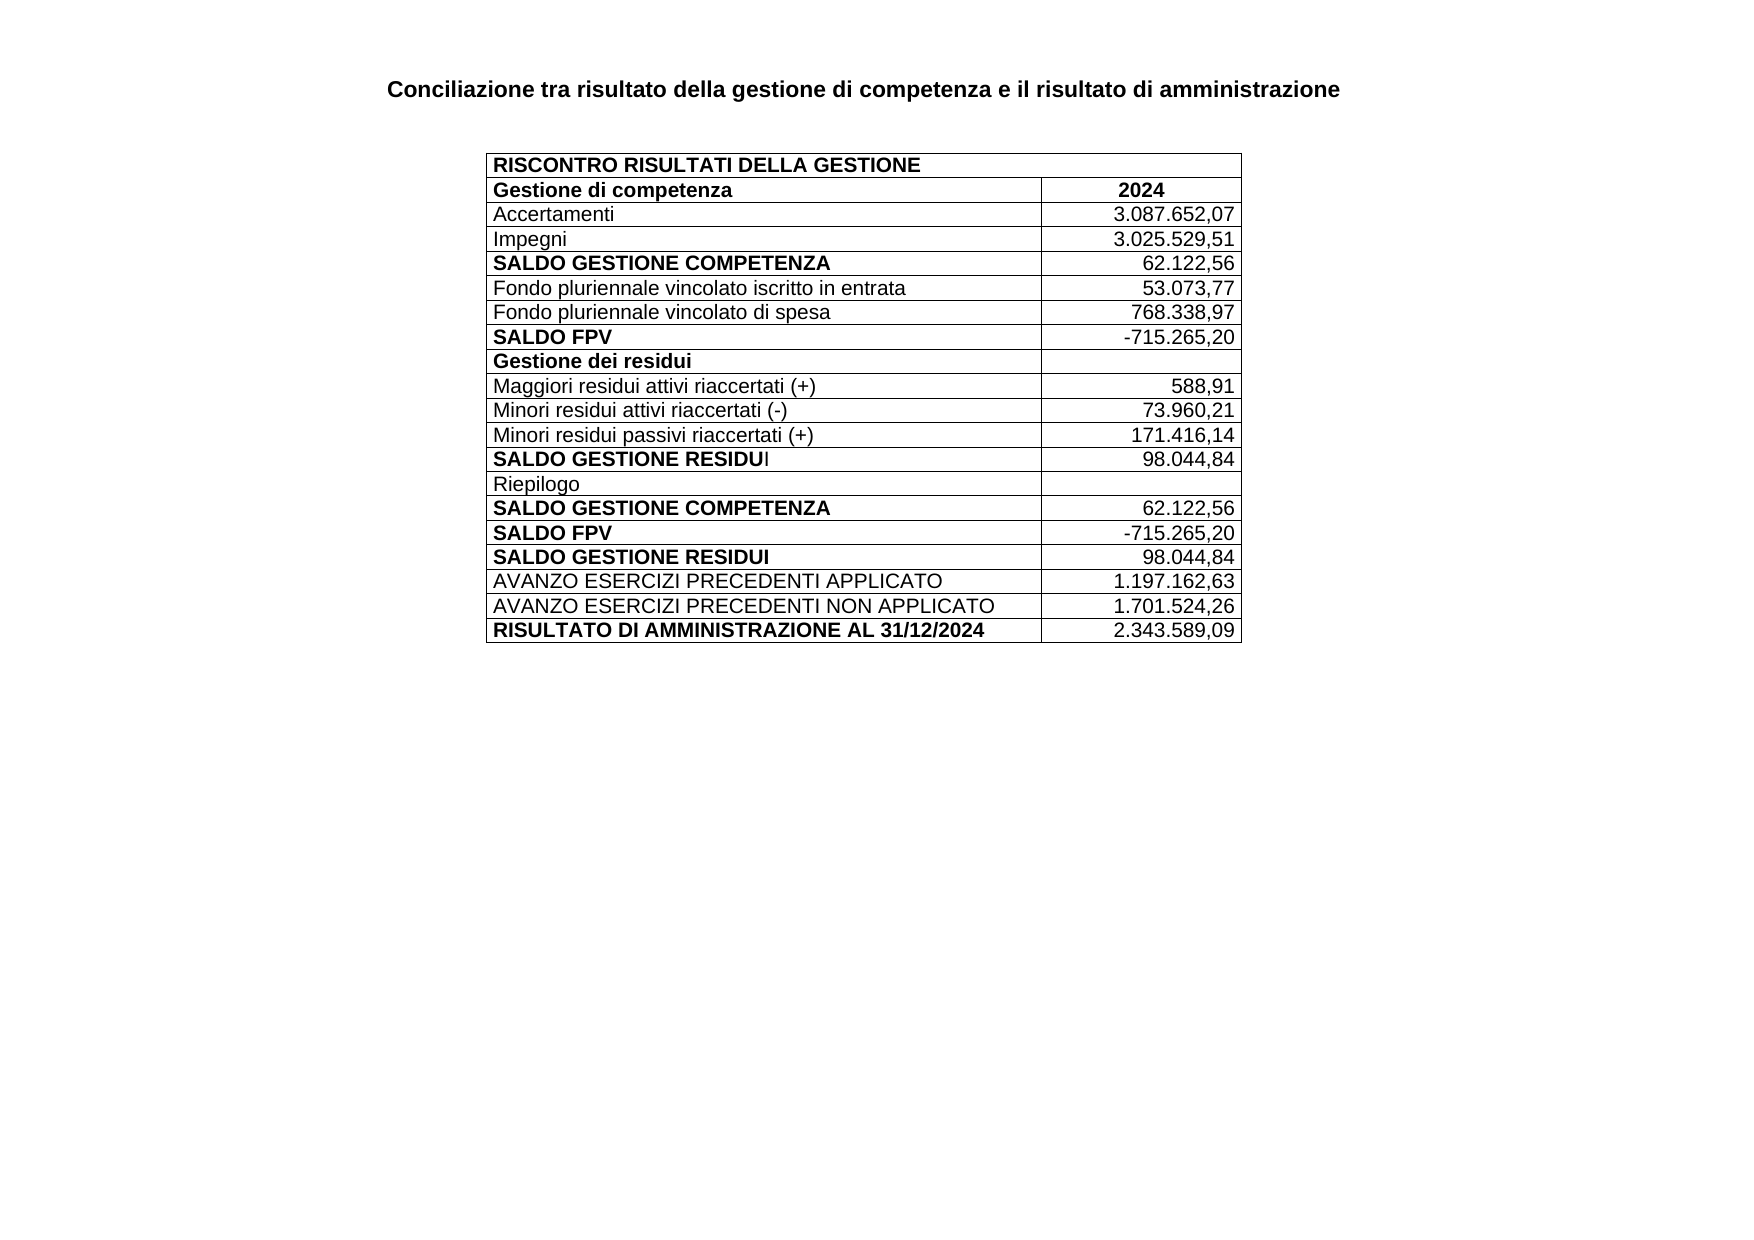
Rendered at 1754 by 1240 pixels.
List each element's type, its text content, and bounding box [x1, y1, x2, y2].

table_cell 98.044,84 [1042, 545, 1241, 569]
table_cell [1042, 350, 1241, 373]
table_cell Gestione di competenza [487, 178, 1041, 202]
table_cell Riepilogo [487, 472, 1041, 495]
table_cell 588,91 [1042, 374, 1241, 397]
table_cell 73.960,21 [1042, 399, 1241, 422]
table_cell [1042, 472, 1241, 495]
text Conciliazione tra risultato della gestione di competenza e il risultato di amministrazione [59, 76, 1668, 102]
table_cell RISULTATO DI AMMINISTRAZIONE AL 31/12/2024 [487, 619, 1041, 642]
table_cell 53.073,77 [1042, 276, 1241, 299]
table_cell 3.087.652,07 [1042, 203, 1241, 226]
table_cell SALDO FPV [487, 325, 1041, 348]
table_cell SALDO GESTIONE COMPETENZA [487, 496, 1041, 520]
table_cell AVANZO ESERCIZI PRECEDENTI NON APPLICATO [487, 594, 1041, 618]
table_cell Accertamenti [487, 203, 1041, 226]
table_cell 1.701.524,26 [1042, 594, 1241, 618]
table_cell 62.122,56 [1042, 496, 1241, 520]
table_cell Maggiori residui attivi riaccertati (+) [487, 374, 1041, 397]
table_cell -715.265,20 [1042, 521, 1241, 544]
table_cell SALDO FPV [487, 521, 1041, 544]
table_cell Fondo pluriennale vincolato di spesa [487, 301, 1041, 324]
table_cell Minori residui attivi riaccertati (-) [487, 399, 1041, 422]
table_cell 171.416,14 [1042, 423, 1241, 446]
table_cell SALDO GESTIONE RESIDUI [487, 448, 1041, 471]
table_cell -715.265,20 [1042, 325, 1241, 348]
table_header RISCONTRO RISULTATI DELLA GESTIONE [487, 154, 1241, 177]
table_cell 2024 [1042, 178, 1241, 202]
table_cell 3.025.529,51 [1042, 227, 1241, 251]
table_cell 768.338,97 [1042, 301, 1241, 324]
table_cell Fondo pluriennale vincolato iscritto in entrata [487, 276, 1041, 299]
table_cell 62.122,56 [1042, 252, 1241, 275]
table_cell 98.044,84 [1042, 448, 1241, 471]
table_cell SALDO GESTIONE COMPETENZA [487, 252, 1041, 275]
table_cell Impegni [487, 227, 1041, 251]
table_cell Minori residui passivi riaccertati (+) [487, 423, 1041, 446]
table_cell SALDO GESTIONE RESIDUI [487, 545, 1041, 569]
table_cell Gestione dei residui [487, 350, 1041, 373]
table_cell 2.343.589,09 [1042, 619, 1241, 642]
table_cell 1.197.162,63 [1042, 570, 1241, 593]
table_cell AVANZO ESERCIZI PRECEDENTI APPLICATO [487, 570, 1041, 593]
